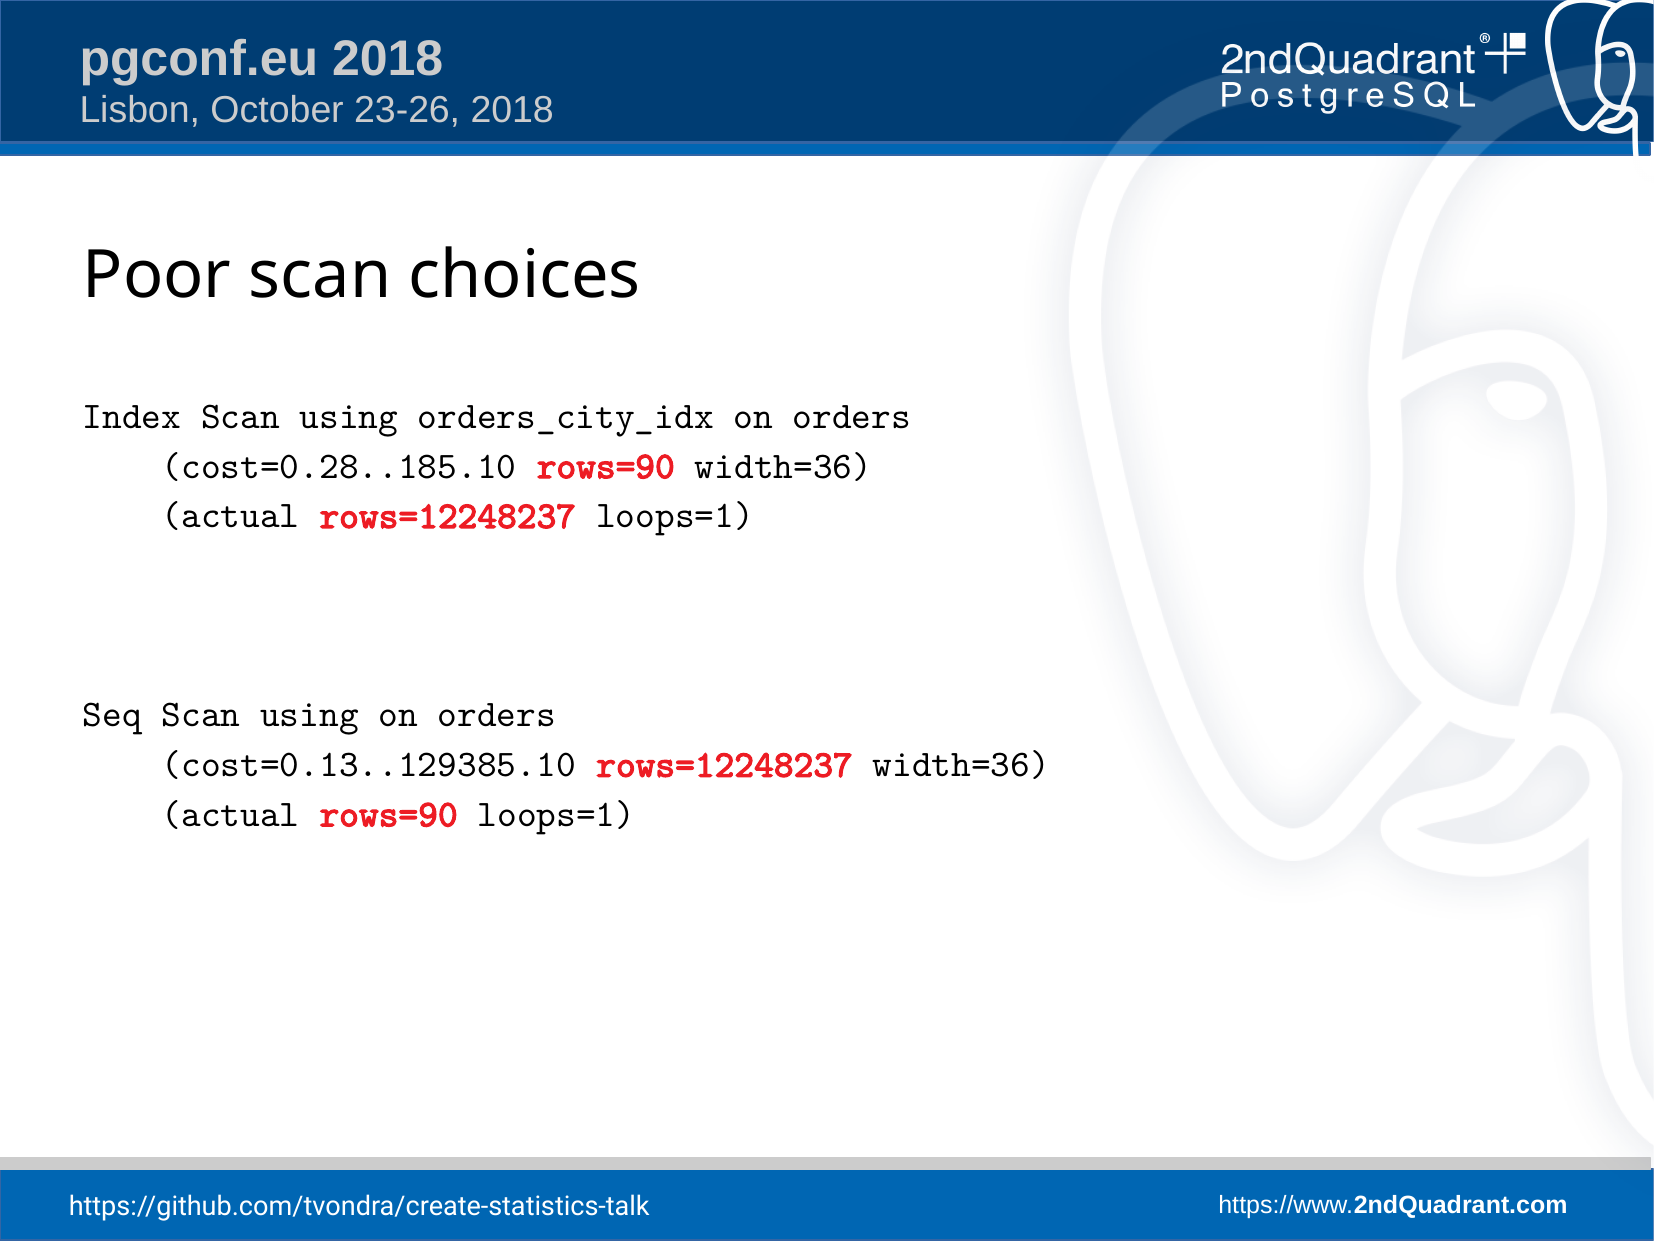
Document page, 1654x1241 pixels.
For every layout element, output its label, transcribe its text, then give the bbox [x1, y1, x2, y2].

list Index Scan using orders_city_idx on orders (cost=0.28..185.10 rows=90 width=36) (actual rows=12248237 loops=1) Seq Scan using on orders (cost=0.13..129385.10 rows=12248237 width=36) (actual rows=90 loops=1) [82, 390, 1571, 1110]
title Poor scan choices [82, 167, 1571, 375]
picture [632, 0, 1654, 1241]
